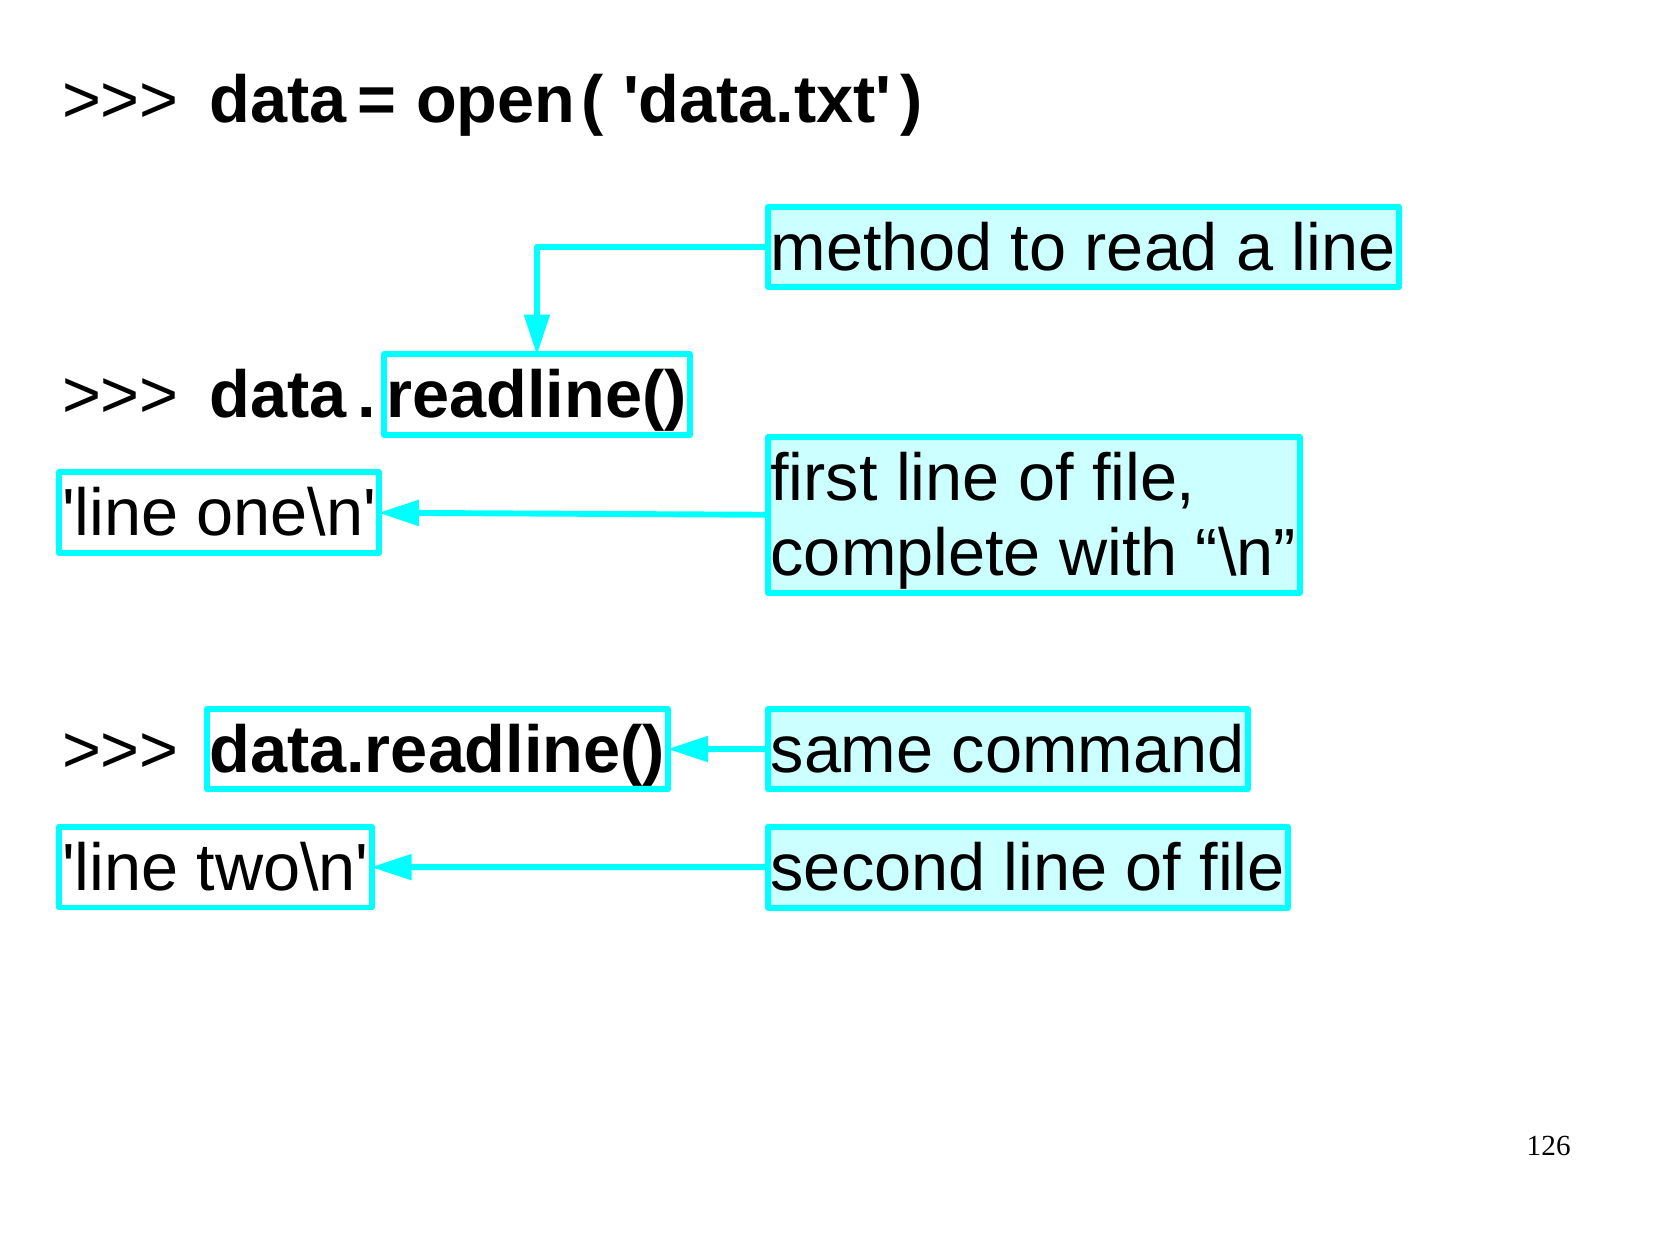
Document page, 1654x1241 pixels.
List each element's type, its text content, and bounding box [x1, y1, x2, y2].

text_box 'line two\n' [59, 826, 372, 908]
text_box second line of file [767, 826, 1289, 908]
text_box ( [578, 59, 608, 140]
text_box 'line one\n' [59, 472, 380, 554]
text_box data [206, 59, 350, 140]
text_box = [354, 59, 400, 140]
text_box same command [767, 708, 1248, 790]
text_box >>> [59, 59, 183, 140]
text_box data.readline() [206, 708, 669, 790]
text_box method to read a line [767, 206, 1400, 288]
text_box data [206, 354, 350, 436]
text_box >>> [59, 708, 183, 790]
text_box first line of file, complete with “\n” [767, 437, 1300, 593]
text_box >>> [59, 354, 183, 436]
text_box 'data.txt' [620, 59, 895, 140]
text_box . [354, 354, 379, 436]
text_box ) [897, 59, 926, 140]
text_box readline() [383, 354, 690, 436]
text_box open [413, 59, 578, 140]
